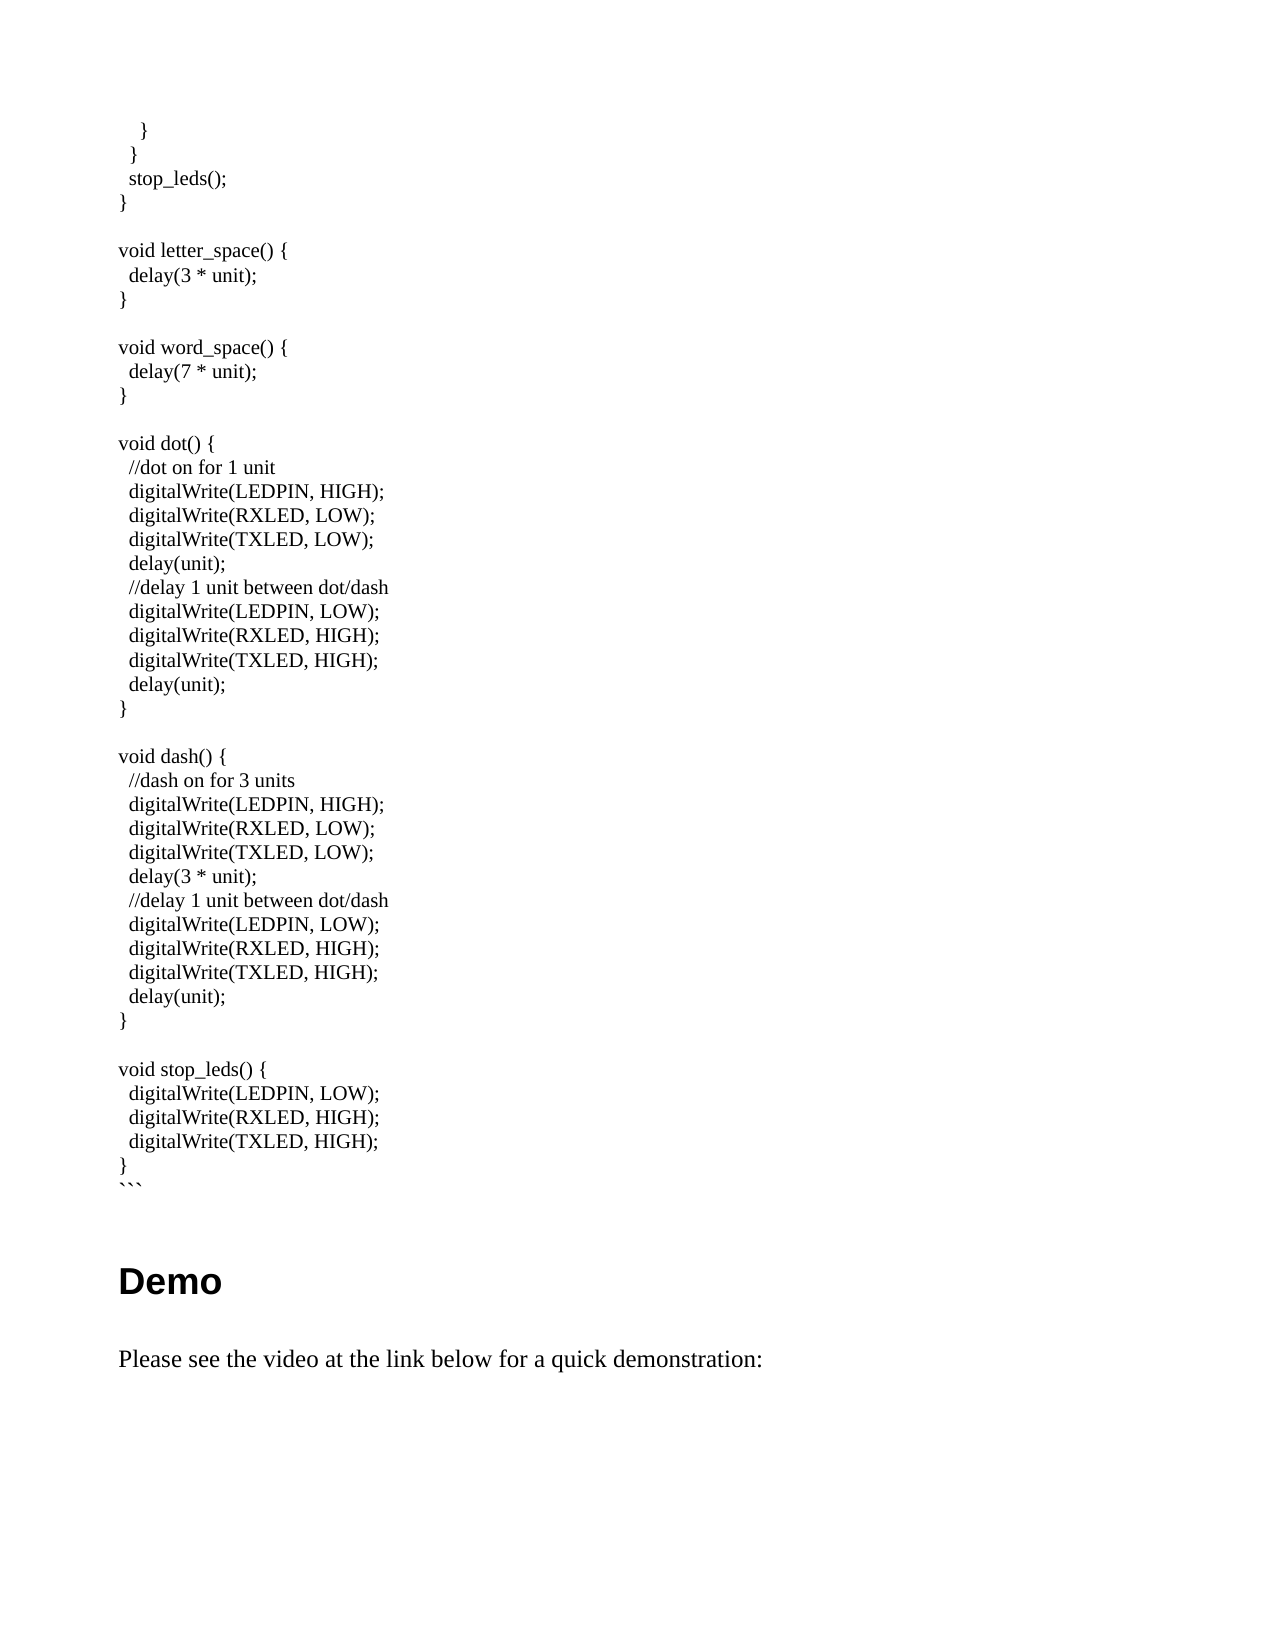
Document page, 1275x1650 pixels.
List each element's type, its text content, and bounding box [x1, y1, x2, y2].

text void stop_leds() { [118, 1057, 1157, 1081]
subtitle Demo [118, 1259, 1157, 1302]
text digitalWrite(RXLED, HIGH); [118, 623, 1157, 647]
text //dot on for 1 unit [118, 455, 1157, 479]
text digitalWrite(LEDPIN, LOW); [118, 599, 1157, 623]
text ``` [118, 1177, 1157, 1206]
text } [118, 287, 1157, 311]
text delay(unit); [118, 551, 1157, 575]
text digitalWrite(RXLED, HIGH); [118, 936, 1157, 960]
text digitalWrite(TXLED, LOW); [118, 840, 1157, 864]
text } [118, 142, 1157, 166]
text digitalWrite(LEDPIN, LOW); [118, 912, 1157, 936]
text digitalWrite(TXLED, HIGH); [118, 647, 1157, 672]
text digitalWrite(TXLED, HIGH); [118, 1129, 1157, 1153]
text delay(7 * unit); [118, 359, 1157, 383]
text delay(unit); [118, 672, 1157, 696]
text digitalWrite(RXLED, LOW); [118, 816, 1157, 840]
text digitalWrite(LEDPIN, HIGH); [118, 792, 1157, 816]
text Please see the video at the link below for a quick demonstration: [118, 1344, 1157, 1372]
text } [118, 383, 1157, 407]
text stop_leds(); [118, 166, 1157, 190]
text void dot() { [118, 431, 1157, 455]
text void word_space() { [118, 335, 1157, 359]
text } [118, 118, 1157, 142]
text delay(3 * unit); [118, 864, 1157, 888]
text //delay 1 unit between dot/dash [118, 888, 1157, 912]
text digitalWrite(TXLED, LOW); [118, 527, 1157, 551]
text //dash on for 3 units [118, 768, 1157, 792]
text delay(unit); [118, 984, 1157, 1008]
text } [118, 696, 1157, 720]
text digitalWrite(RXLED, HIGH); [118, 1105, 1157, 1129]
text digitalWrite(TXLED, HIGH); [118, 960, 1157, 984]
text delay(3 * unit); [118, 262, 1157, 287]
text digitalWrite(RXLED, LOW); [118, 503, 1157, 527]
text digitalWrite(LEDPIN, LOW); [118, 1081, 1157, 1105]
text void letter_space() { [118, 238, 1157, 262]
text } [118, 1153, 1157, 1177]
text } [118, 1008, 1157, 1032]
text //delay 1 unit between dot/dash [118, 575, 1157, 599]
text digitalWrite(LEDPIN, HIGH); [118, 479, 1157, 503]
text void dash() { [118, 744, 1157, 768]
text } [118, 190, 1157, 214]
